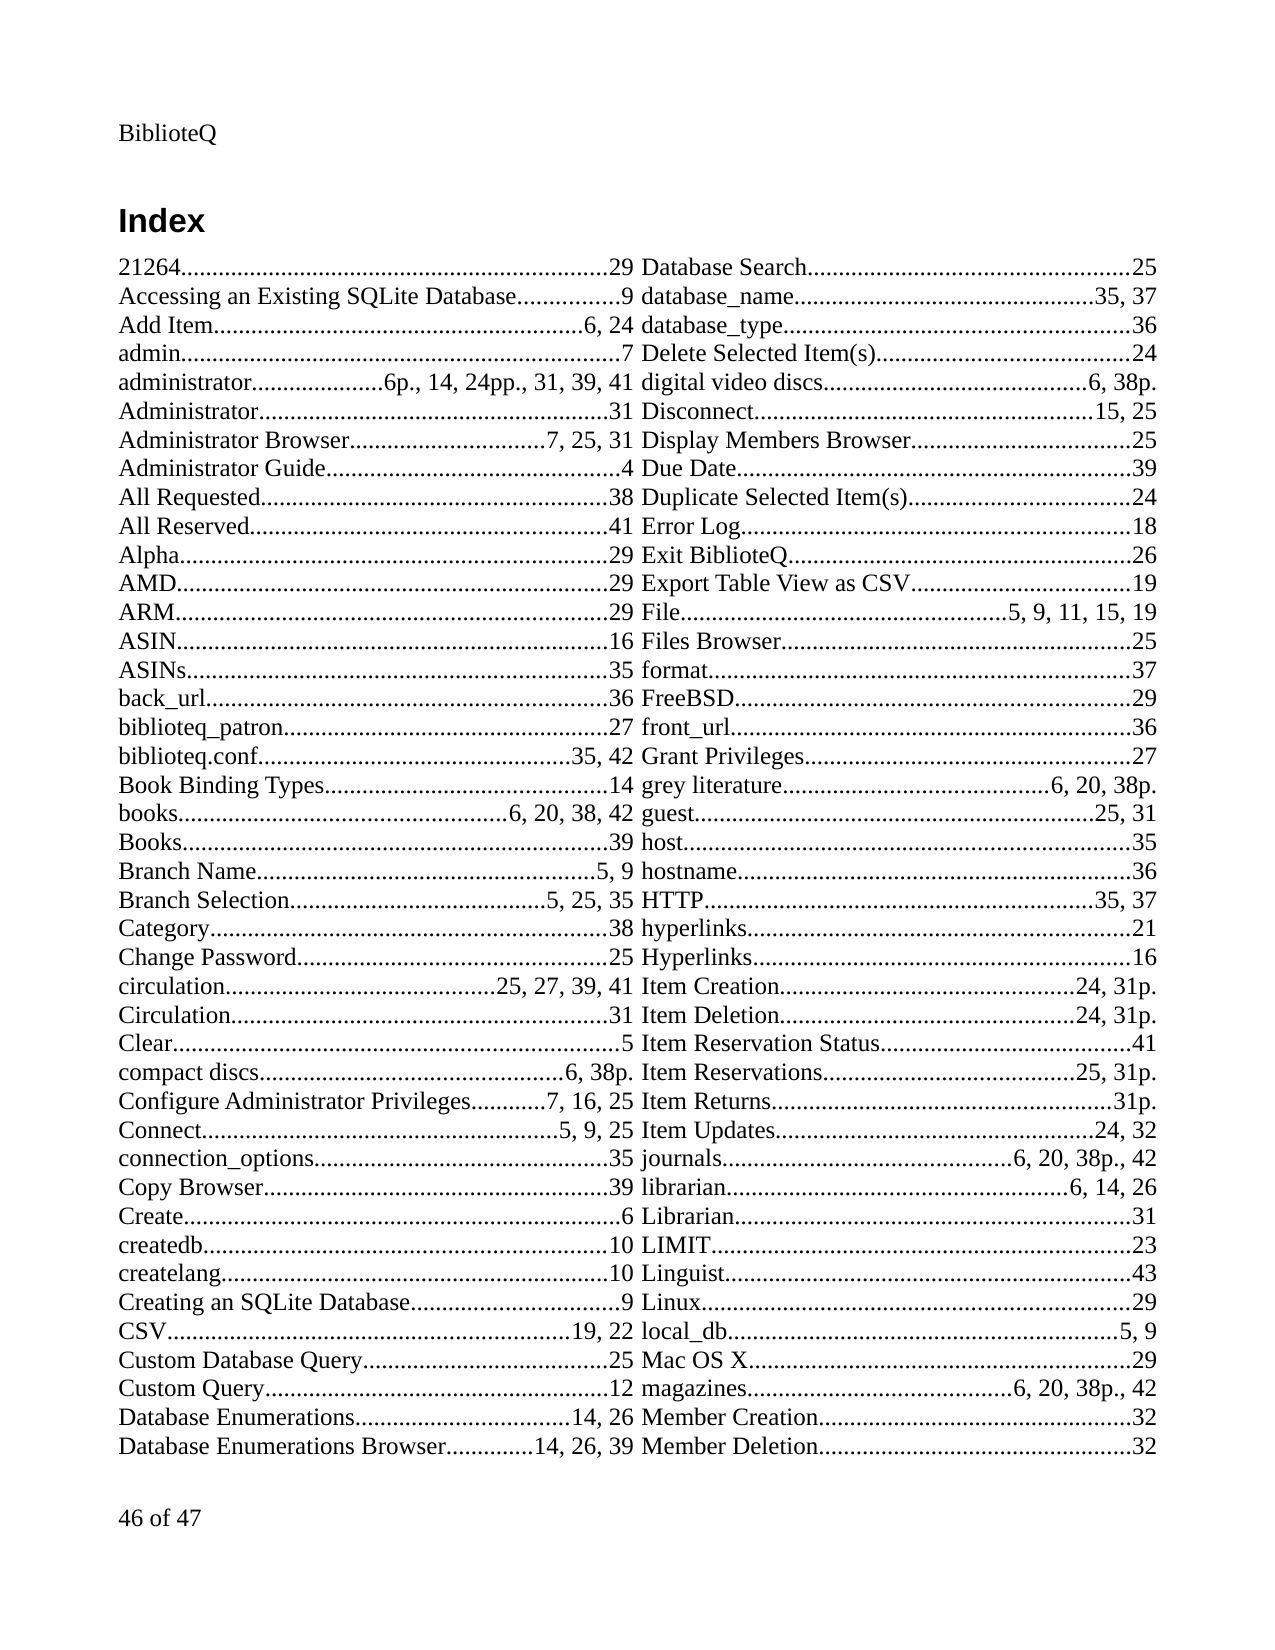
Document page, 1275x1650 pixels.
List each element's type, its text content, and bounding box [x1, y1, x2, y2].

text books 6, 20, 38, 42 [118, 798, 634, 827]
text Files Browser 25 [641, 626, 1157, 655]
text 21264 29 [118, 252, 634, 281]
text Linguist 43 [641, 1258, 1157, 1287]
text Item Reservation Status 41 [641, 1028, 1157, 1057]
text Display Members Browser 25 [641, 425, 1157, 453]
subtitle Index [118, 201, 1157, 240]
text Connect 5, 9, 25 [118, 1115, 634, 1143]
text Hyperlinks 16 [641, 942, 1157, 971]
text Books 39 [118, 827, 634, 856]
text compact discs 6, 38p. [118, 1057, 634, 1086]
text All Requested 38 [118, 482, 634, 511]
text Branch Selection 5, 25, 35 [118, 885, 634, 913]
text back_url 36 [118, 683, 634, 712]
text Delete Selected Item(s) 24 [641, 338, 1157, 367]
text Create 6 [118, 1201, 634, 1230]
text local_db 5, 9 [641, 1316, 1157, 1345]
text createlang 10 [118, 1258, 634, 1287]
text Administrator 31 [118, 396, 634, 425]
text hostname 36 [641, 856, 1157, 885]
text admin 7 [118, 338, 634, 367]
text Circulation 31 [118, 1000, 634, 1028]
text hyperlinks 21 [641, 913, 1157, 942]
text ASIN 16 [118, 626, 634, 655]
text Duplicate Selected Item(s) 24 [641, 482, 1157, 511]
text grey literature 6, 20, 38p. [641, 770, 1157, 798]
text Accessing an Existing SQLite Database 9 [118, 281, 634, 310]
text Change Password 25 [118, 942, 634, 971]
text ASINs 35 [118, 655, 634, 683]
text Item Reservations 25, 31p. [641, 1057, 1157, 1086]
text Librarian 31 [641, 1201, 1157, 1230]
text Database Enumerations Browser 14, 26, 39 [118, 1431, 634, 1460]
text Creating an SQLite Database 9 [118, 1287, 634, 1316]
text Administrator Guide 4 [118, 453, 634, 482]
text Database Search 25 [641, 252, 1157, 281]
text File 5, 9, 11, 15, 19 [641, 597, 1157, 626]
text Exit BiblioteQ 26 [641, 540, 1157, 568]
text Configure Administrator Privileges 7, 16, 25 [118, 1086, 634, 1115]
text biblioteq.conf 35, 42 [118, 741, 634, 770]
text front_url 36 [641, 712, 1157, 741]
text Item Deletion 24, 31p. [641, 1000, 1157, 1028]
text format 37 [641, 655, 1157, 683]
text connection_options 35 [118, 1143, 634, 1172]
text Copy Browser 39 [118, 1172, 634, 1201]
text Administrator Browser 7, 25, 31 [118, 425, 634, 453]
text Error Log 18 [641, 511, 1157, 540]
text LIMIT 23 [641, 1230, 1157, 1258]
text Item Creation 24, 31p. [641, 971, 1157, 1000]
text CSV 19, 22 [118, 1316, 634, 1345]
text Member Deletion 32 [641, 1431, 1157, 1460]
text Mac OS X 29 [641, 1345, 1157, 1373]
text Item Updates 24, 32 [641, 1115, 1157, 1143]
text Custom Database Query 25 [118, 1345, 634, 1373]
text ARM 29 [118, 597, 634, 626]
text librarian 6, 14, 26 [641, 1172, 1157, 1201]
text magazines 6, 20, 38p., 42 [641, 1373, 1157, 1402]
text Custom Query 12 [118, 1373, 634, 1402]
text Member Creation 32 [641, 1402, 1157, 1431]
text Book Binding Types 14 [118, 770, 634, 798]
text Due Date 39 [641, 453, 1157, 482]
text Linux 29 [641, 1287, 1157, 1316]
text Database Enumerations 14, 26 [118, 1402, 634, 1431]
text Add Item 6, 24 [118, 310, 634, 338]
text database_type 36 [641, 310, 1157, 338]
text All Reserved 41 [118, 511, 634, 540]
text Item Returns 31p. [641, 1086, 1157, 1115]
text AMD 29 [118, 568, 634, 597]
text host 35 [641, 827, 1157, 856]
text digital video discs 6, 38p. [641, 367, 1157, 396]
text FreeBSD 29 [641, 683, 1157, 712]
text Grant Privileges 27 [641, 741, 1157, 770]
text circulation 25, 27, 39, 41 [118, 971, 634, 1000]
text Export Table View as CSV 19 [641, 568, 1157, 597]
text Branch Name 5, 9 [118, 856, 634, 885]
text guest 25, 31 [641, 798, 1157, 827]
text administrator 6p., 14, 24pp., 31, 39, 41 [118, 367, 634, 396]
text Alpha 29 [118, 540, 634, 568]
text Disconnect 15, 25 [641, 396, 1157, 425]
text biblioteq_patron 27 [118, 712, 634, 741]
text createdb 10 [118, 1230, 634, 1258]
text HTTP 35, 37 [641, 885, 1157, 913]
text Clear 5 [118, 1028, 634, 1057]
text journals 6, 20, 38p., 42 [641, 1143, 1157, 1172]
text database_name 35, 37 [641, 281, 1157, 310]
text Category 38 [118, 913, 634, 942]
